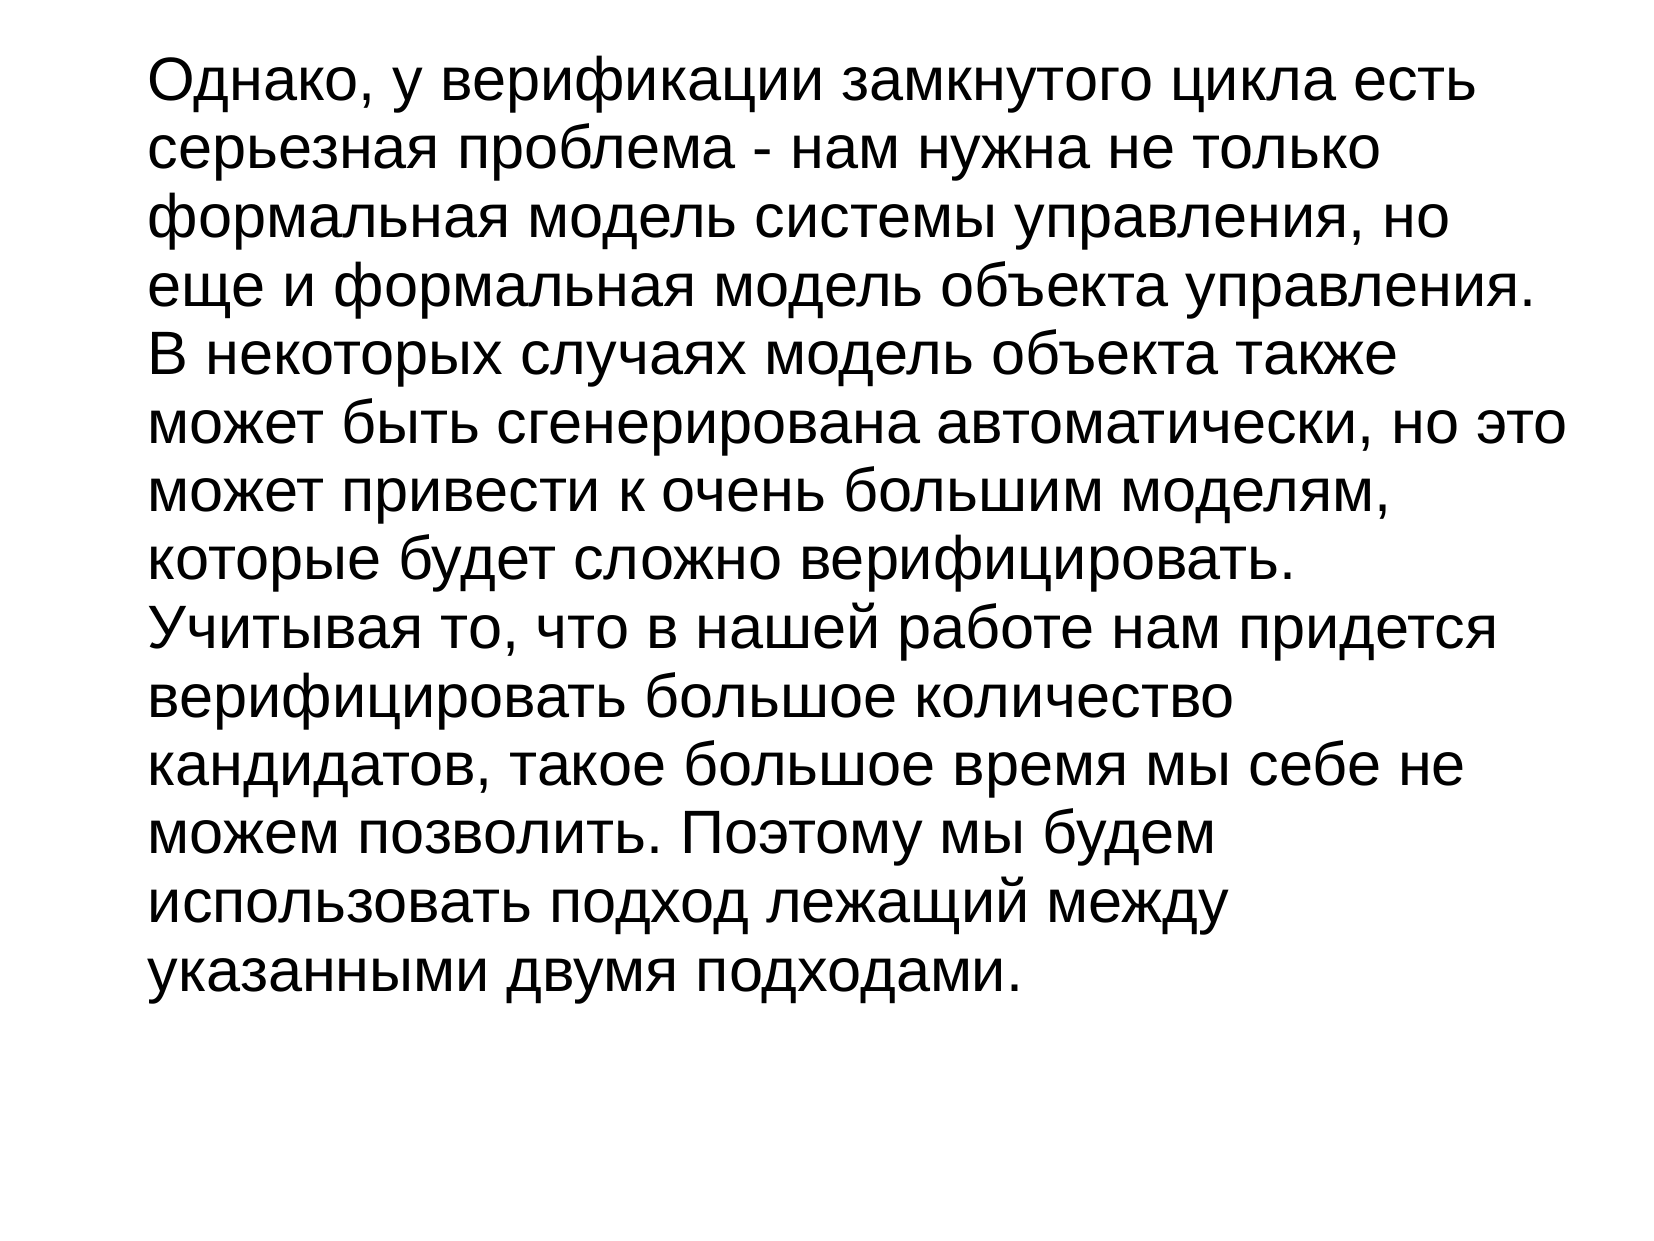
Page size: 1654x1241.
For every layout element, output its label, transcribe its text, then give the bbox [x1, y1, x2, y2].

list Однако, у верификации замкнутого цикла есть серьезная проблема - нам нужна не только формальная модель системы управления, но еще и формальная модель объекта управления. В некоторых случаях модель объекта также может быть сгенерирована автоматически, но это может привести к очень большим моделям, которые будет сложно верифицировать. Учитывая то, что в нашей работе нам придется верифицировать большое количество кандидатов, такое большое время мы себе не можем позволить. Поэтому мы будем использовать подход лежащий между указанными двумя подходами. [82, 45, 1571, 1010]
